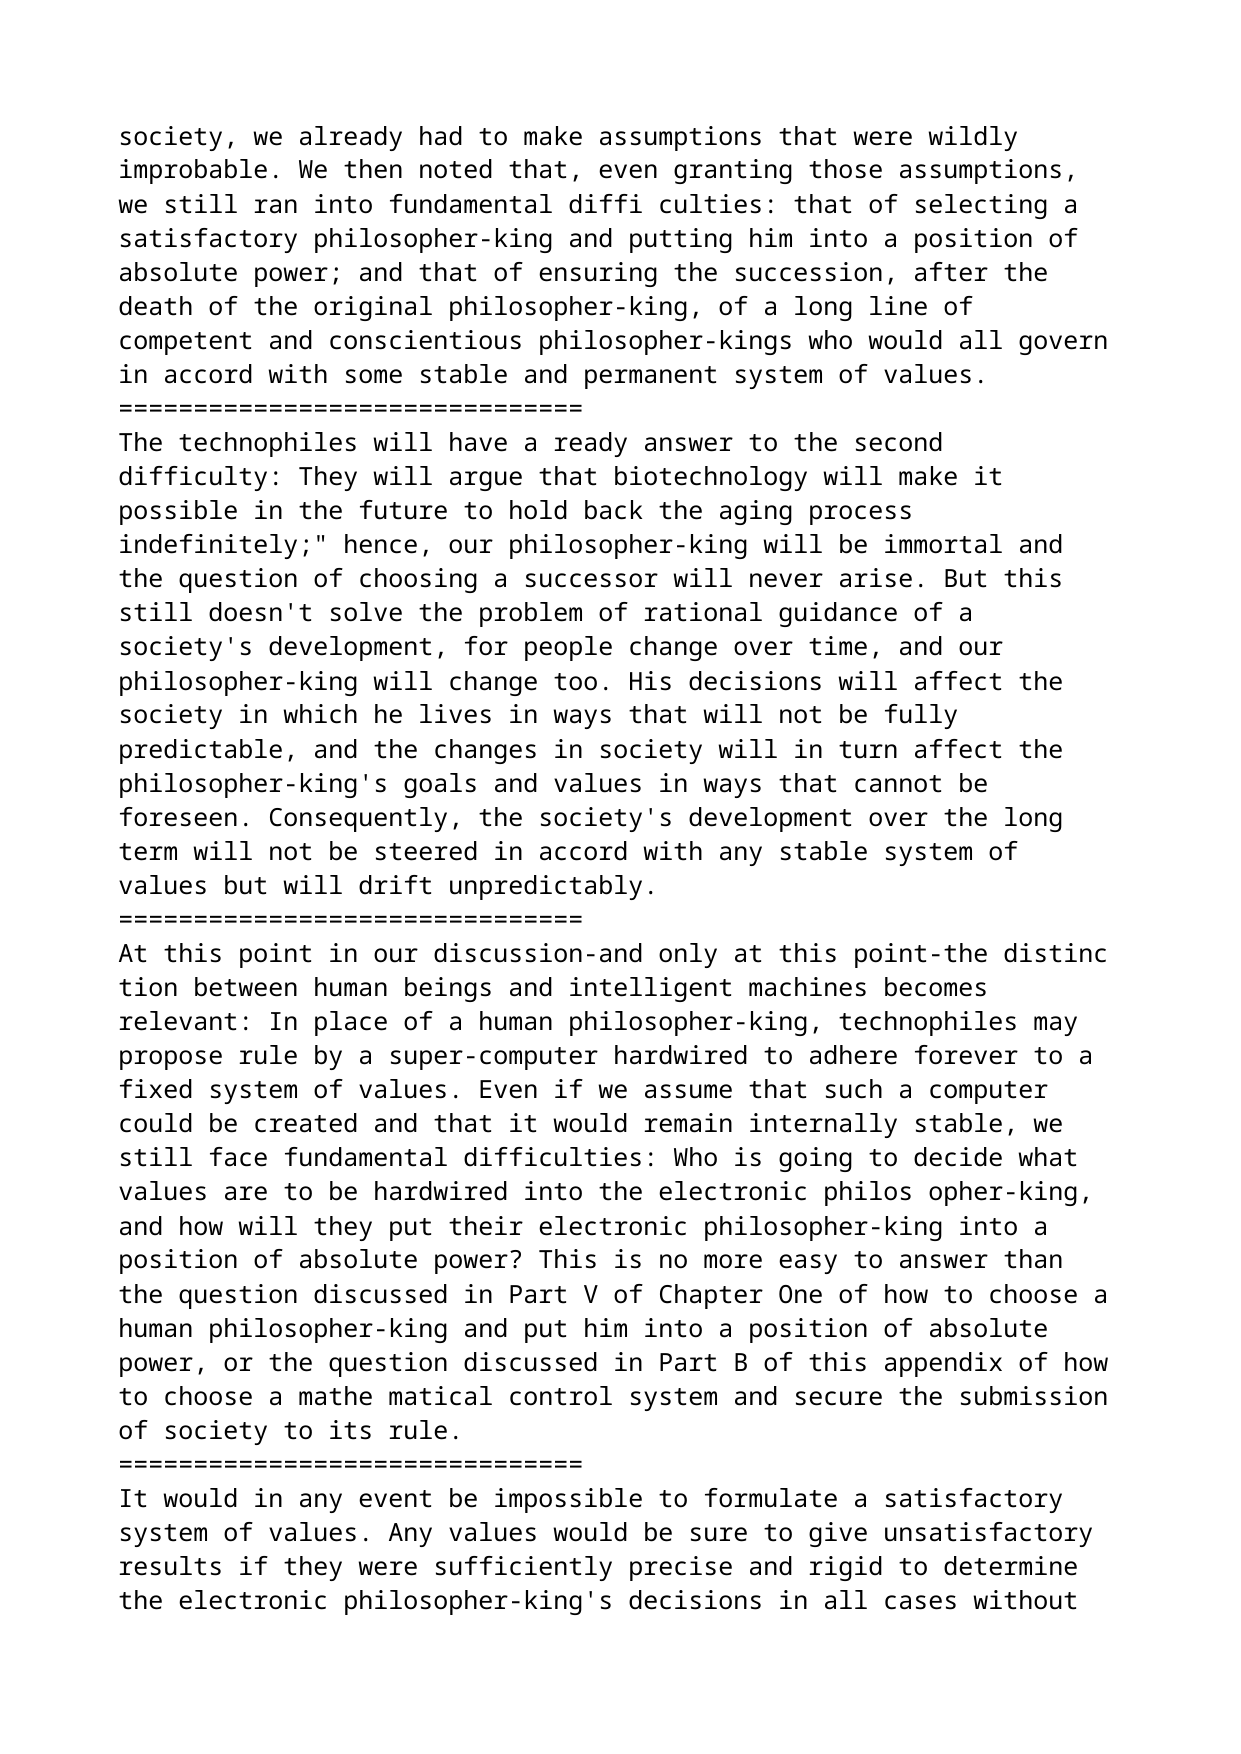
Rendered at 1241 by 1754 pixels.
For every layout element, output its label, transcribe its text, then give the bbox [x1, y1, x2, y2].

text =============================== [118, 902, 1122, 936]
text It would in any event be impossible to formulate a satisfactory system of values. Any values would be sure to give unsatisfactory results if they were sufficiently precise and rigid to determine the electronic philosopher-king's decisions in all cases without [118, 1481, 1122, 1617]
text society, we already had to make assumptions that were wildly improbable. We then noted that, even granting those assumptions, we still ran into fundamental diffi culties: that of selecting a satisfactory philosopher-king and putting him into a position of absolute power; and that of ensuring the succession, after the death of the original philosopher-king, of a long line of competent and conscientious philosopher-kings who would all govern in accord with some stable and permanent system of values. [118, 118, 1122, 391]
text The technophiles will have a ready answer to the second difficulty: They will argue that biotechnology will make it possible in the future to hold back the aging process indefinitely;" hence, our philosopher-king will be immortal and the question of choosing a successor will never arise. But this still doesn't solve the problem of rational guidance of a society's development, for people change over time, and our philosopher-king will change too. His decisions will affect the society in which he lives in ways that will not be fully predictable, and the changes in society will in turn affect the philosopher-king's goals and values in ways that cannot be foreseen. Consequently, the society's development over the long term will not be steered in accord with any stable system of values but will drift unpredictably. [118, 425, 1122, 902]
text =============================== [118, 1447, 1122, 1481]
text =============================== [118, 391, 1122, 425]
text At this point in our discussion-and only at this point-the distinc tion between human beings and intelligent machines becomes relevant: In place of a human philosopher-king, technophiles may propose rule by a super-computer hardwired to adhere forever to a fixed system of values. Even if we assume that such a computer could be created and that it would remain internally stable, we still face fundamental difficulties: Who is going to decide what values are to be hardwired into the electronic philos opher-king, and how will they put their electronic philosopher-king into a position of absolute power? This is no more easy to answer than the question discussed in Part V of Chapter One of how to choose a human philosopher-king and put him into a position of absolute power, or the question discussed in Part B of this appendix of how to choose a mathe matical control system and secure the submission of society to its rule. [118, 936, 1122, 1447]
